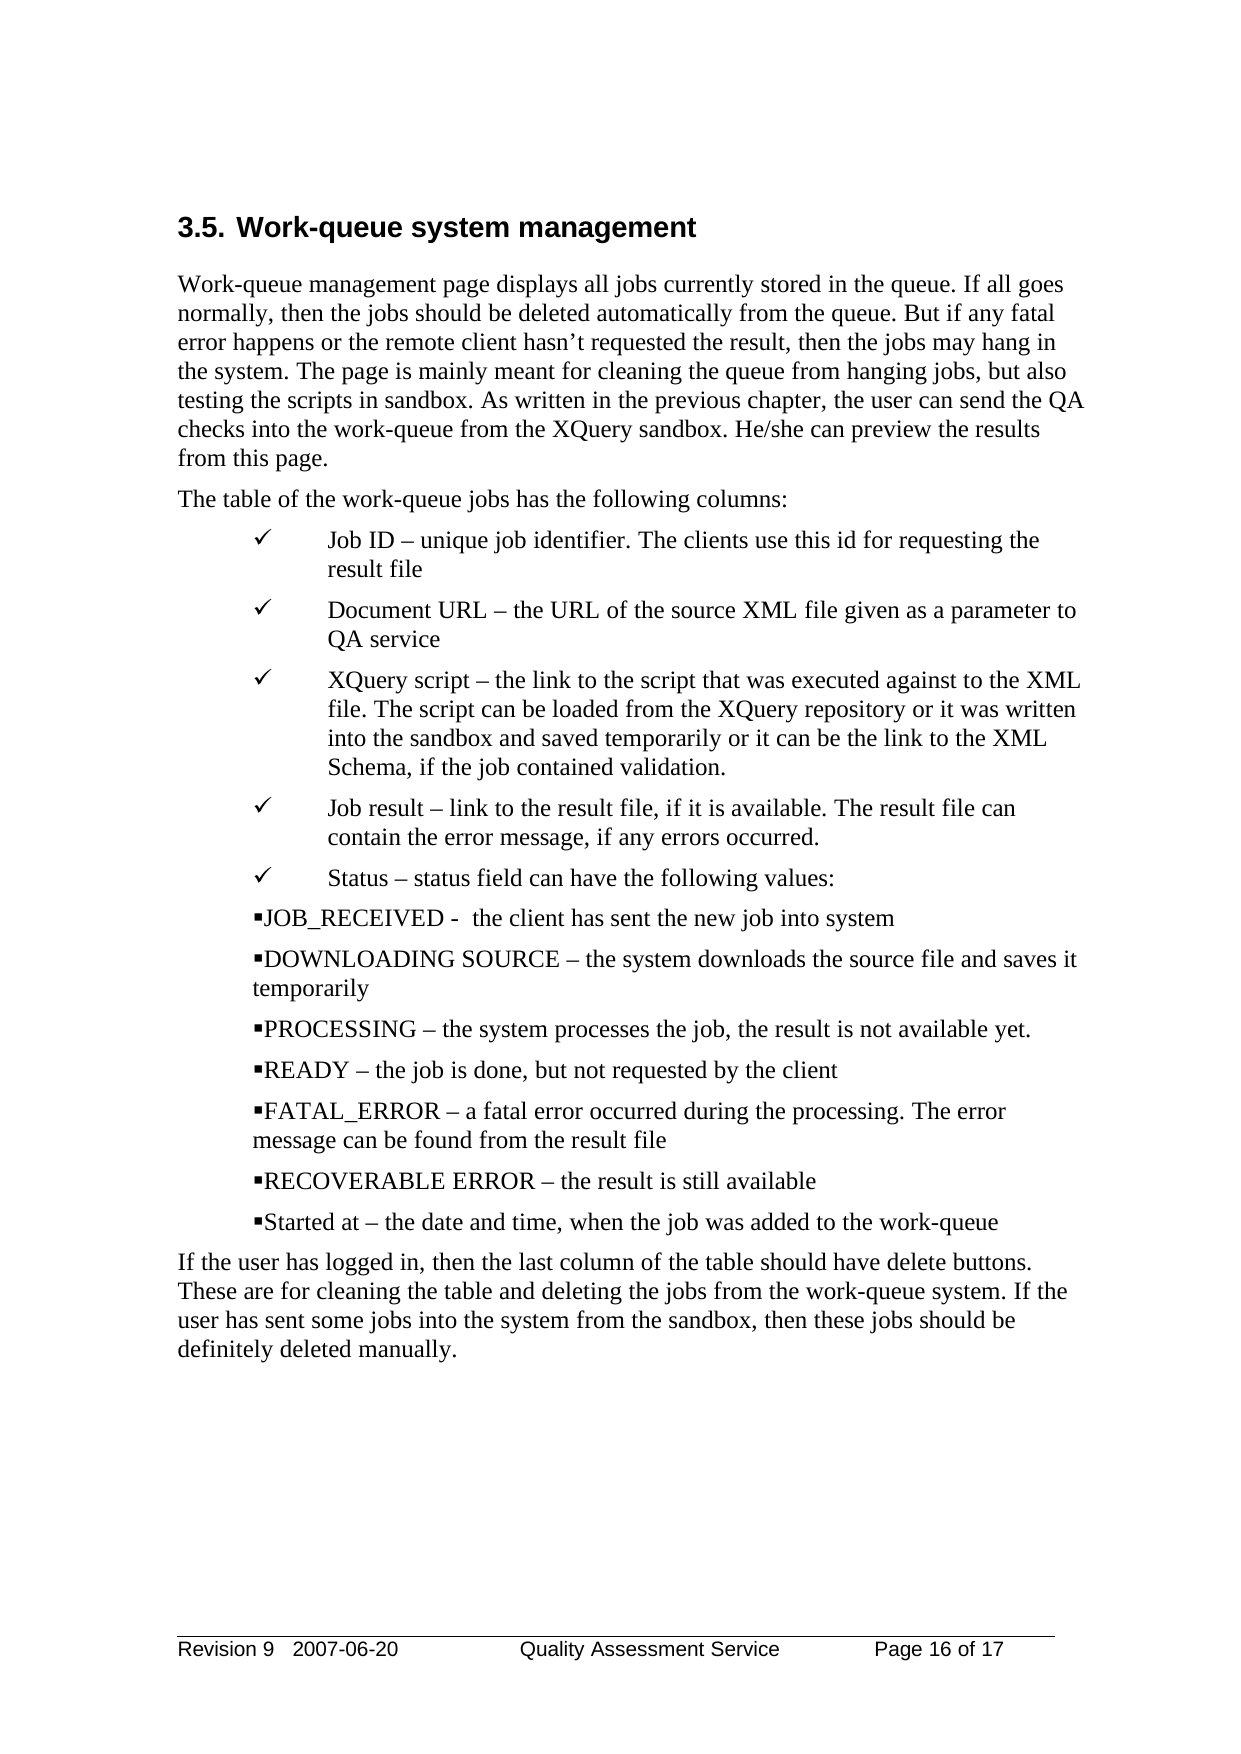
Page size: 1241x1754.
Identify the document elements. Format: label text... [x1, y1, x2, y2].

list XQuery script – the link to the script that was executed against to the XML file. The script can be loaded from the XQuery repository or it was written into the sandbox and saved temporarily or it can be the link to the XML Schema, if the job contained validation. [252, 664, 1092, 781]
subtitle Work-queue system management [177, 210, 1092, 244]
list FATAL_ERROR – a fatal error occurred during the processing. The error message can be found from the result file [177, 1096, 1092, 1154]
list Started at – the date and time, when the job was added to the work-queue [177, 1206, 1092, 1235]
list DOWNLOADING SOURCE – the system downloads the source file and saves it temporarily [177, 944, 1092, 1002]
list Document URL – the URL of the source XML file given as a parameter to QA service [252, 594, 1092, 653]
list Job ID – unique job identifier. The clients use this id for requesting the result file [252, 525, 1092, 583]
list READY – the job is done, but not requested by the client [177, 1055, 1092, 1084]
list RECOVERABLE ERROR – the result is still available [177, 1166, 1092, 1194]
list PROCESSING – the system processes the job, the result is not available yet. [177, 1014, 1092, 1043]
text If the user has logged in, then the last column of the table should have delete buttons. These are for cleaning the table and deleting the jobs from the work-queue system. If the user has sent some jobs into the system from the sandbox, then these jobs should be definitely deleted manually. [177, 1247, 1092, 1363]
text The table of the work-queue jobs has the following columns: [177, 484, 1092, 513]
list JOB_RECEIVED - the client has sent the new job into system [177, 903, 1092, 932]
list Status – status field can have the following values: [252, 862, 1092, 891]
text Work-queue management page displays all jobs currently stored in the queue. If all goes normally, then the jobs should be deleted automatically from the queue. But if any fatal error happens or the remote client hasn’t requested the result, then the jobs may hang in the system. The page is mainly meant for cleaning the queue from hanging jobs, but also testing the scripts in sandbox. As written in the previous chapter, the user can send the QA checks into the work-queue from the XQuery sandbox. He/she can preview the results from this page. [177, 269, 1092, 472]
list Job result – link to the result file, if it is available. The result file can contain the error message, if any errors occurred. [252, 792, 1092, 851]
